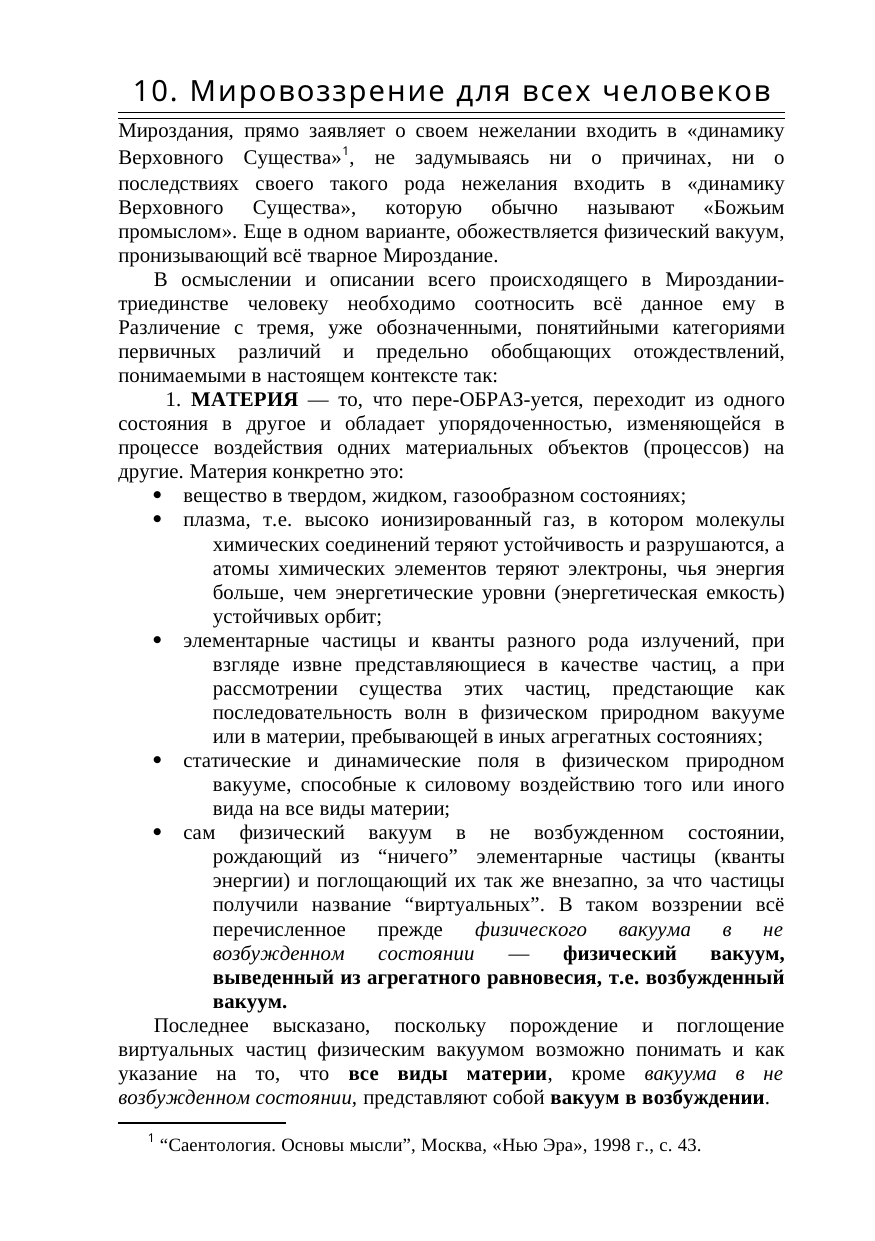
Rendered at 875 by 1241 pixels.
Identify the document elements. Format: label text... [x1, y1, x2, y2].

list статические и динамические поля в физическом природном вакууме, способные к силовому воздействию того или иного вида на все виды материи; [153, 748, 785, 820]
text “Саентология. Основы мысли”, Москва, «Нью Эра», 1998 г., с. 43. [118, 1129, 785, 1157]
text Последнее высказано, поскольку порождение и поглощение виртуальных частиц физическим вакуумом возможно понимать и как указание на то, что все виды материи, кроме вакуума в не возбужденном состоянии, представляют собой вакуум в возбуждении. [118, 1013, 785, 1109]
text Мироздания, прямо заявляет о своем нежелании входить в «динамику Верховного Существа», не задумываясь ни о причинах, ни о последствиях своего такого рода нежелания входить в «динамику Верховного Существа», которую обычно называют «Божьим промыслом». Еще в одном варианте, обожествляется физический вакуум, пронизывающий всё тварное Мироздание. [118, 119, 785, 267]
list плазма, т.е. высоко ионизированный газ, в котором молекулы химических соединений теряют устойчивость и разрушаются, а атомы химических элементов теряют электроны, чья энергия больше, чем энергетические уровни (энергетическая емкость) устойчивых орбит; [153, 507, 785, 628]
list вещество в твердом, жидком, газообразном состояниях; [153, 483, 785, 507]
text 1. МАТЕРИЯ — то, что пере-ОБРАЗ-уется, переходит из одного состояния в другое и обладает упорядоченностью, изменяющейся в процессе воздействия одних материальных объектов (процессов) на другие. Материя конкретно это: [118, 387, 785, 483]
list сам физический вакуум в не возбужденном состоянии, рождающий из “ничего” элементарные частицы (кванты энергии) и поглощающий их так же внезапно, за что частицы получили название “виртуальных”. В таком воззрении всё перечисленное прежде физического вакуума в не возбужденном состоянии — физический вакуум, выведенный из агрегатного равновесия, т.е. возбужденный вакуум. [153, 820, 785, 1013]
text В осмыслении и описании всего происходящего в Мироздании-триединстве человеку необходимо соотносить всё данное ему в Различение с тремя, уже обозначенными, понятийными категориями первичных различий и предельно обобщающих отождествлений, понимаемыми в настоящем контексте так: [118, 267, 785, 387]
list элементарные частицы и кванты разного рода излучений, при взгляде извне представляющиеся в качестве частиц, а при рассмотрении существа этих частиц, предстающие как последовательность волн в физическом природном вакууме или в материи, пребывающей в иных агрегатных состояниях; [153, 628, 785, 748]
